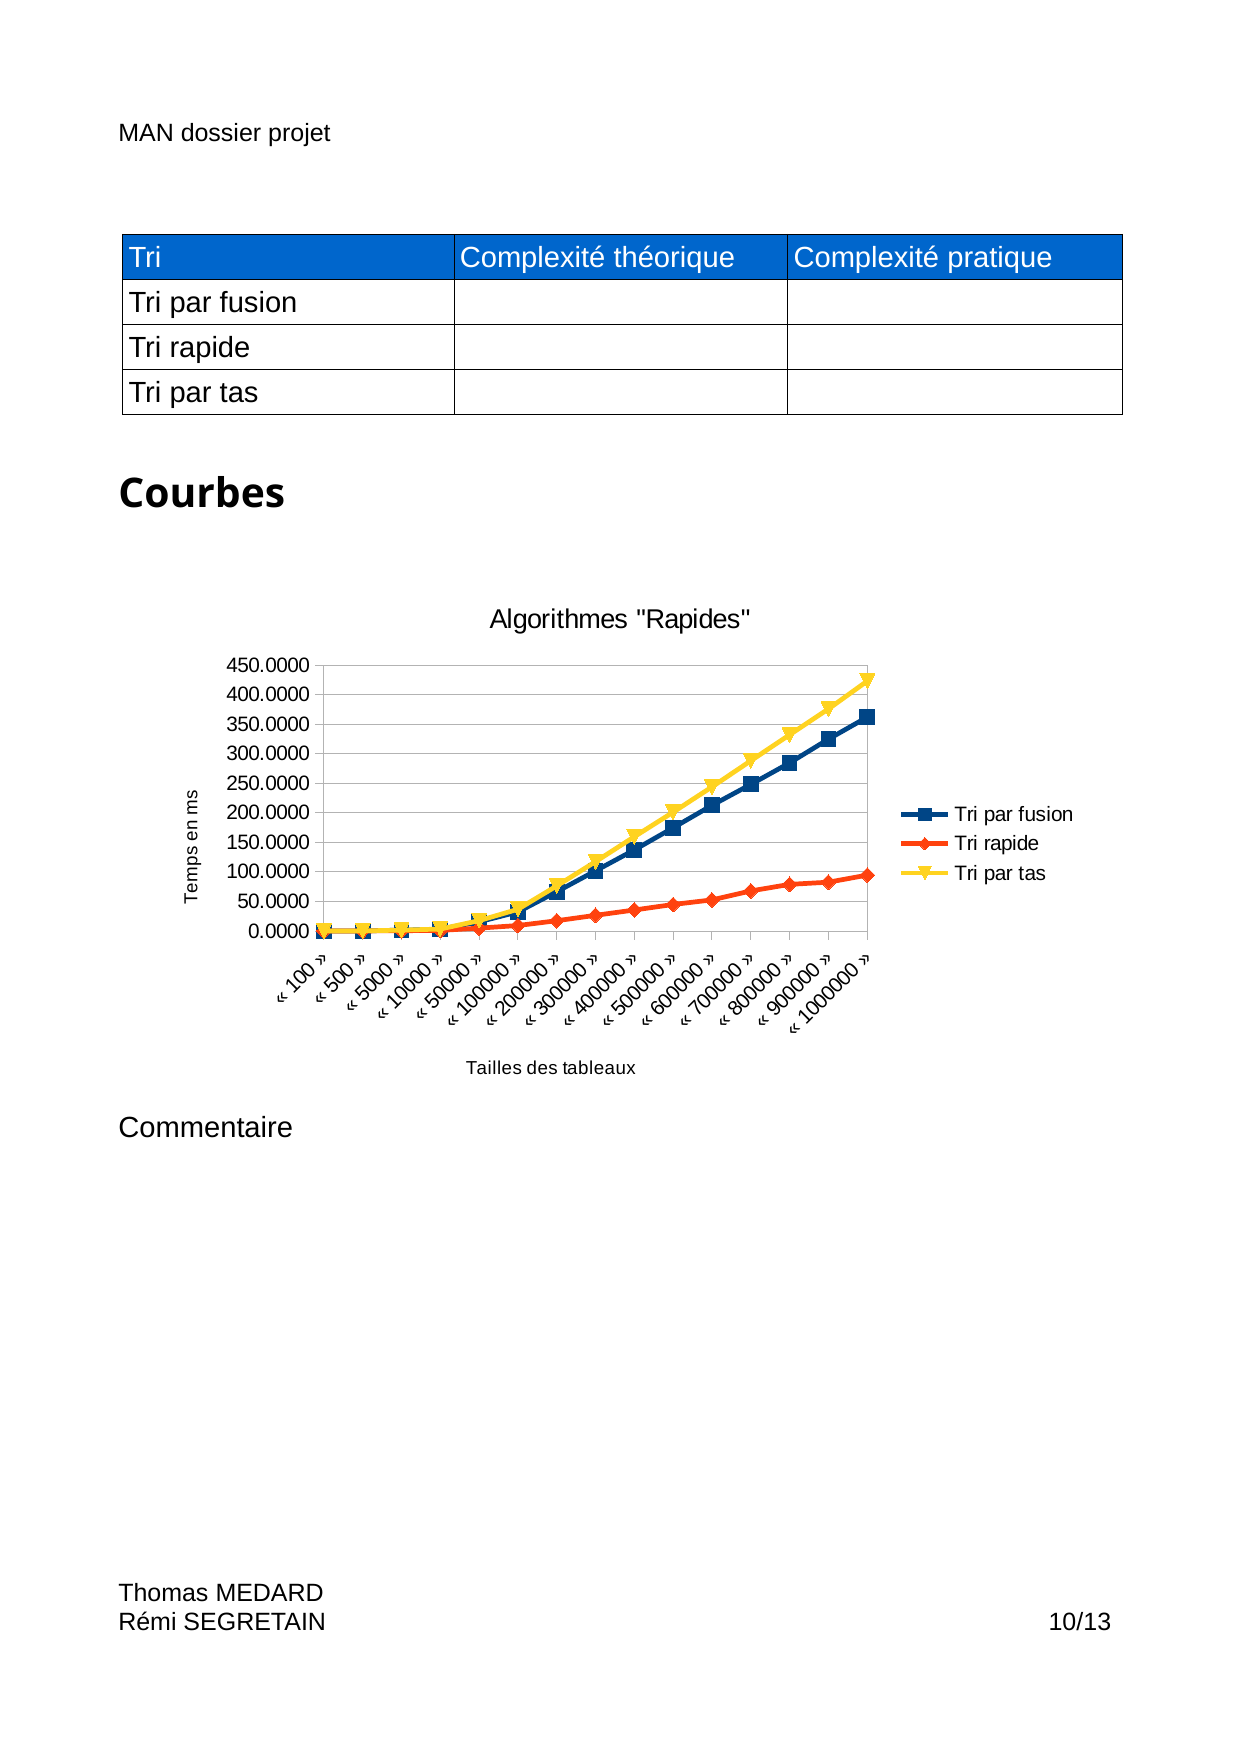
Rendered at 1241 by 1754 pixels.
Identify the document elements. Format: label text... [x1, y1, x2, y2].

table_cell [788, 280, 1122, 324]
table_cell [455, 370, 787, 414]
table_cell [788, 325, 1122, 369]
table_cell Tri par fusion [123, 280, 454, 324]
table_cell Tri rapide [123, 325, 454, 369]
table_header Tri [123, 235, 454, 279]
table_cell [455, 325, 787, 369]
text Commentaire [118, 624, 1122, 1143]
subtitle Courbes [118, 464, 1122, 519]
table_cell [788, 370, 1122, 414]
table_header Complexité théorique [455, 235, 787, 279]
table_cell Tri par tas [123, 370, 454, 414]
table_cell [455, 280, 787, 324]
table_header Complexité pratique [788, 235, 1122, 279]
